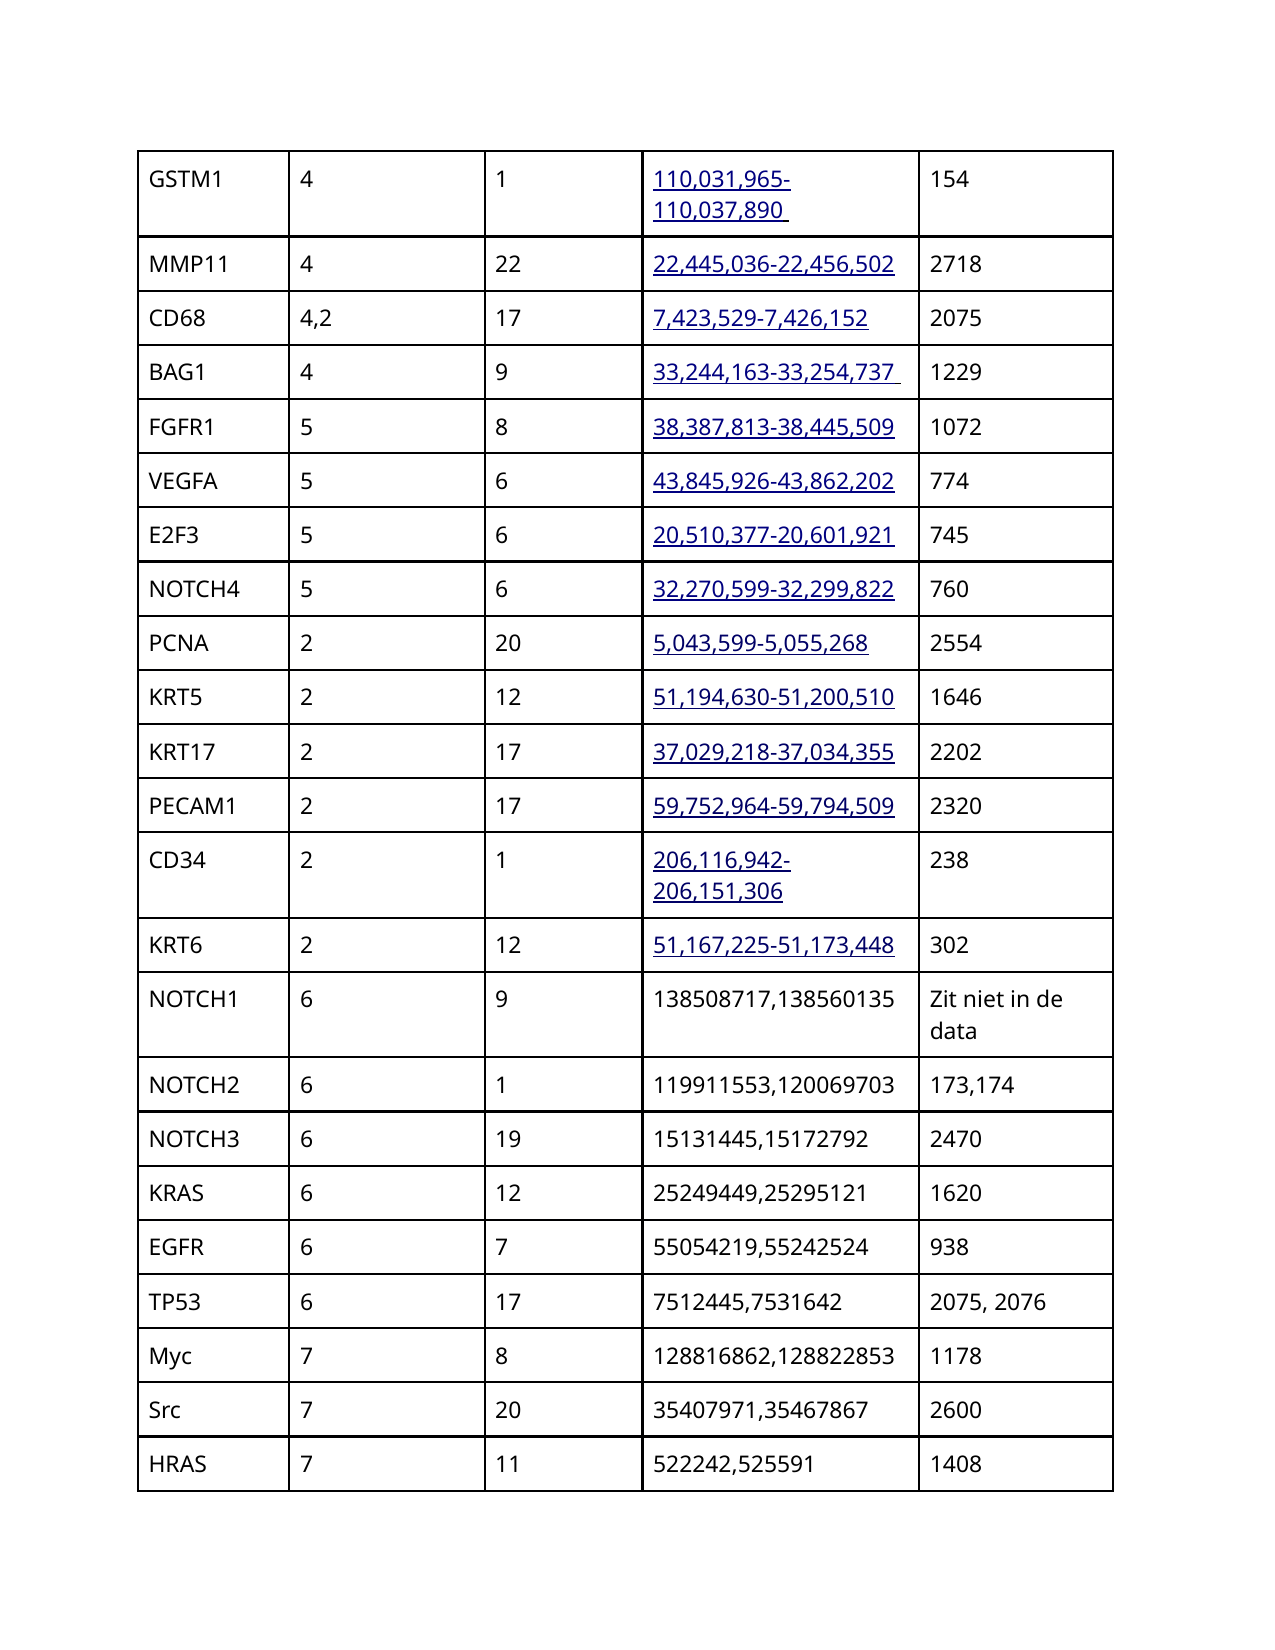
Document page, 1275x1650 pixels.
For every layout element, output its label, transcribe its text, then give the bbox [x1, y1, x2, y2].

table_cell 32,270,599-32,299,822 [644, 563, 918, 614]
table_cell 760 [920, 563, 1112, 614]
table_cell 7 [290, 1438, 484, 1489]
table_cell 5 [290, 454, 484, 506]
table_cell 25249449,25295121 [644, 1167, 918, 1219]
table_cell 2 [290, 833, 484, 917]
table_cell 6 [290, 1113, 484, 1164]
table_cell 51,194,630-51,200,510 [644, 671, 918, 723]
table_cell 33,244,163-33,254,737 [644, 346, 918, 398]
table_cell FGFR1 [139, 400, 288, 452]
table_cell 4 [290, 346, 484, 398]
table_cell 1 [486, 1058, 641, 1110]
table_cell 2320 [920, 779, 1112, 831]
table_cell 51,167,225-51,173,448 [644, 919, 918, 971]
table_cell GSTM1 [139, 152, 288, 235]
table_cell 2 [290, 617, 484, 669]
table_cell 110,031,965-110,037,890 [644, 152, 918, 235]
table_cell NOTCH3 [139, 1113, 288, 1164]
table_cell 2 [290, 779, 484, 831]
table_cell 38,387,813-38,445,509 [644, 400, 918, 452]
table_cell 9 [486, 973, 641, 1056]
table_cell 20 [486, 1383, 641, 1435]
table_cell NOTCH1 [139, 973, 288, 1056]
table_cell NOTCH4 [139, 563, 288, 614]
table_cell 1072 [920, 400, 1112, 452]
table_cell E2F3 [139, 508, 288, 560]
table_cell 17 [486, 725, 641, 777]
table_cell 2075, 2076 [920, 1275, 1112, 1327]
table_cell 7 [486, 1221, 641, 1273]
table_cell 7,423,529-7,426,152 [644, 292, 918, 344]
table_cell 6 [290, 1058, 484, 1110]
table_cell 1408 [920, 1438, 1112, 1489]
table_cell 2075 [920, 292, 1112, 344]
table_cell 17 [486, 1275, 641, 1327]
table_cell 6 [290, 1275, 484, 1327]
table_cell 8 [486, 400, 641, 452]
table_cell KRT5 [139, 671, 288, 723]
table_cell 37,029,218-37,034,355 [644, 725, 918, 777]
table_cell 9 [486, 346, 641, 398]
table_cell 6 [486, 563, 641, 614]
table_cell 2600 [920, 1383, 1112, 1435]
table_cell 6 [290, 1167, 484, 1219]
table_cell 238 [920, 833, 1112, 917]
table_cell 35407971,35467867 [644, 1383, 918, 1435]
table_cell 19 [486, 1113, 641, 1164]
table_cell 138508717,138560135 [644, 973, 918, 1056]
table_cell 1 [486, 833, 641, 917]
table_cell 119911553,120069703 [644, 1058, 918, 1110]
table_cell 43,845,926-43,862,202 [644, 454, 918, 506]
table_cell Zit niet in de data [920, 973, 1112, 1056]
table_cell 6 [290, 973, 484, 1056]
table_cell 1229 [920, 346, 1112, 398]
table_cell 12 [486, 1167, 641, 1219]
table_cell 7 [290, 1329, 484, 1381]
table_cell 2470 [920, 1113, 1112, 1164]
table_cell 938 [920, 1221, 1112, 1273]
table_cell 12 [486, 919, 641, 971]
table_cell PECAM1 [139, 779, 288, 831]
table_cell CD68 [139, 292, 288, 344]
table_cell 1646 [920, 671, 1112, 723]
table_cell 2 [290, 671, 484, 723]
table_cell BAG1 [139, 346, 288, 398]
table_cell 2718 [920, 238, 1112, 289]
table_cell 17 [486, 779, 641, 831]
table_cell 22,445,036-22,456,502 [644, 238, 918, 289]
table_cell 59,752,964-59,794,509 [644, 779, 918, 831]
table_cell 7 [290, 1383, 484, 1435]
table_cell 128816862,128822853 [644, 1329, 918, 1381]
table_cell KRAS [139, 1167, 288, 1219]
table_cell 20 [486, 617, 641, 669]
table_cell 55054219,55242524 [644, 1221, 918, 1273]
table_cell EGFR [139, 1221, 288, 1273]
table_cell 154 [920, 152, 1112, 235]
table_cell 8 [486, 1329, 641, 1381]
table_cell 745 [920, 508, 1112, 560]
table_cell 1178 [920, 1329, 1112, 1381]
table_cell VEGFA [139, 454, 288, 506]
table_cell TP53 [139, 1275, 288, 1327]
table_cell 11 [486, 1438, 641, 1489]
table_cell 15131445,15172792 [644, 1113, 918, 1164]
table_cell Src [139, 1383, 288, 1435]
table_cell 22 [486, 238, 641, 289]
table_cell 6 [486, 454, 641, 506]
table_cell 12 [486, 671, 641, 723]
table_cell 17 [486, 292, 641, 344]
table_cell 20,510,377-20,601,921 [644, 508, 918, 560]
table_cell 1 [486, 152, 641, 235]
table_cell 173,174 [920, 1058, 1112, 1110]
table_cell 2 [290, 919, 484, 971]
table_cell 5 [290, 508, 484, 560]
table_cell KRT17 [139, 725, 288, 777]
table_cell 2554 [920, 617, 1112, 669]
table_cell PCNA [139, 617, 288, 669]
table_cell 206,116,942-206,151,306 [644, 833, 918, 917]
table_cell Myc [139, 1329, 288, 1381]
table_cell 5 [290, 400, 484, 452]
table_cell 302 [920, 919, 1112, 971]
table_cell MMP11 [139, 238, 288, 289]
table_cell 2202 [920, 725, 1112, 777]
table_cell 522242,525591 [644, 1438, 918, 1489]
table_cell 6 [486, 508, 641, 560]
table_cell 1620 [920, 1167, 1112, 1219]
table_cell CD34 [139, 833, 288, 917]
table_cell 7512445,7531642 [644, 1275, 918, 1327]
table_cell KRT6 [139, 919, 288, 971]
table_cell 2 [290, 725, 484, 777]
table_cell 4,2 [290, 292, 484, 344]
table_cell 5,043,599-5,055,268 [644, 617, 918, 669]
table_cell 4 [290, 238, 484, 289]
table_cell 5 [290, 563, 484, 614]
table_cell NOTCH2 [139, 1058, 288, 1110]
table_cell 774 [920, 454, 1112, 506]
table_cell 4 [290, 152, 484, 235]
table_cell 6 [290, 1221, 484, 1273]
table_cell HRAS [139, 1438, 288, 1489]
